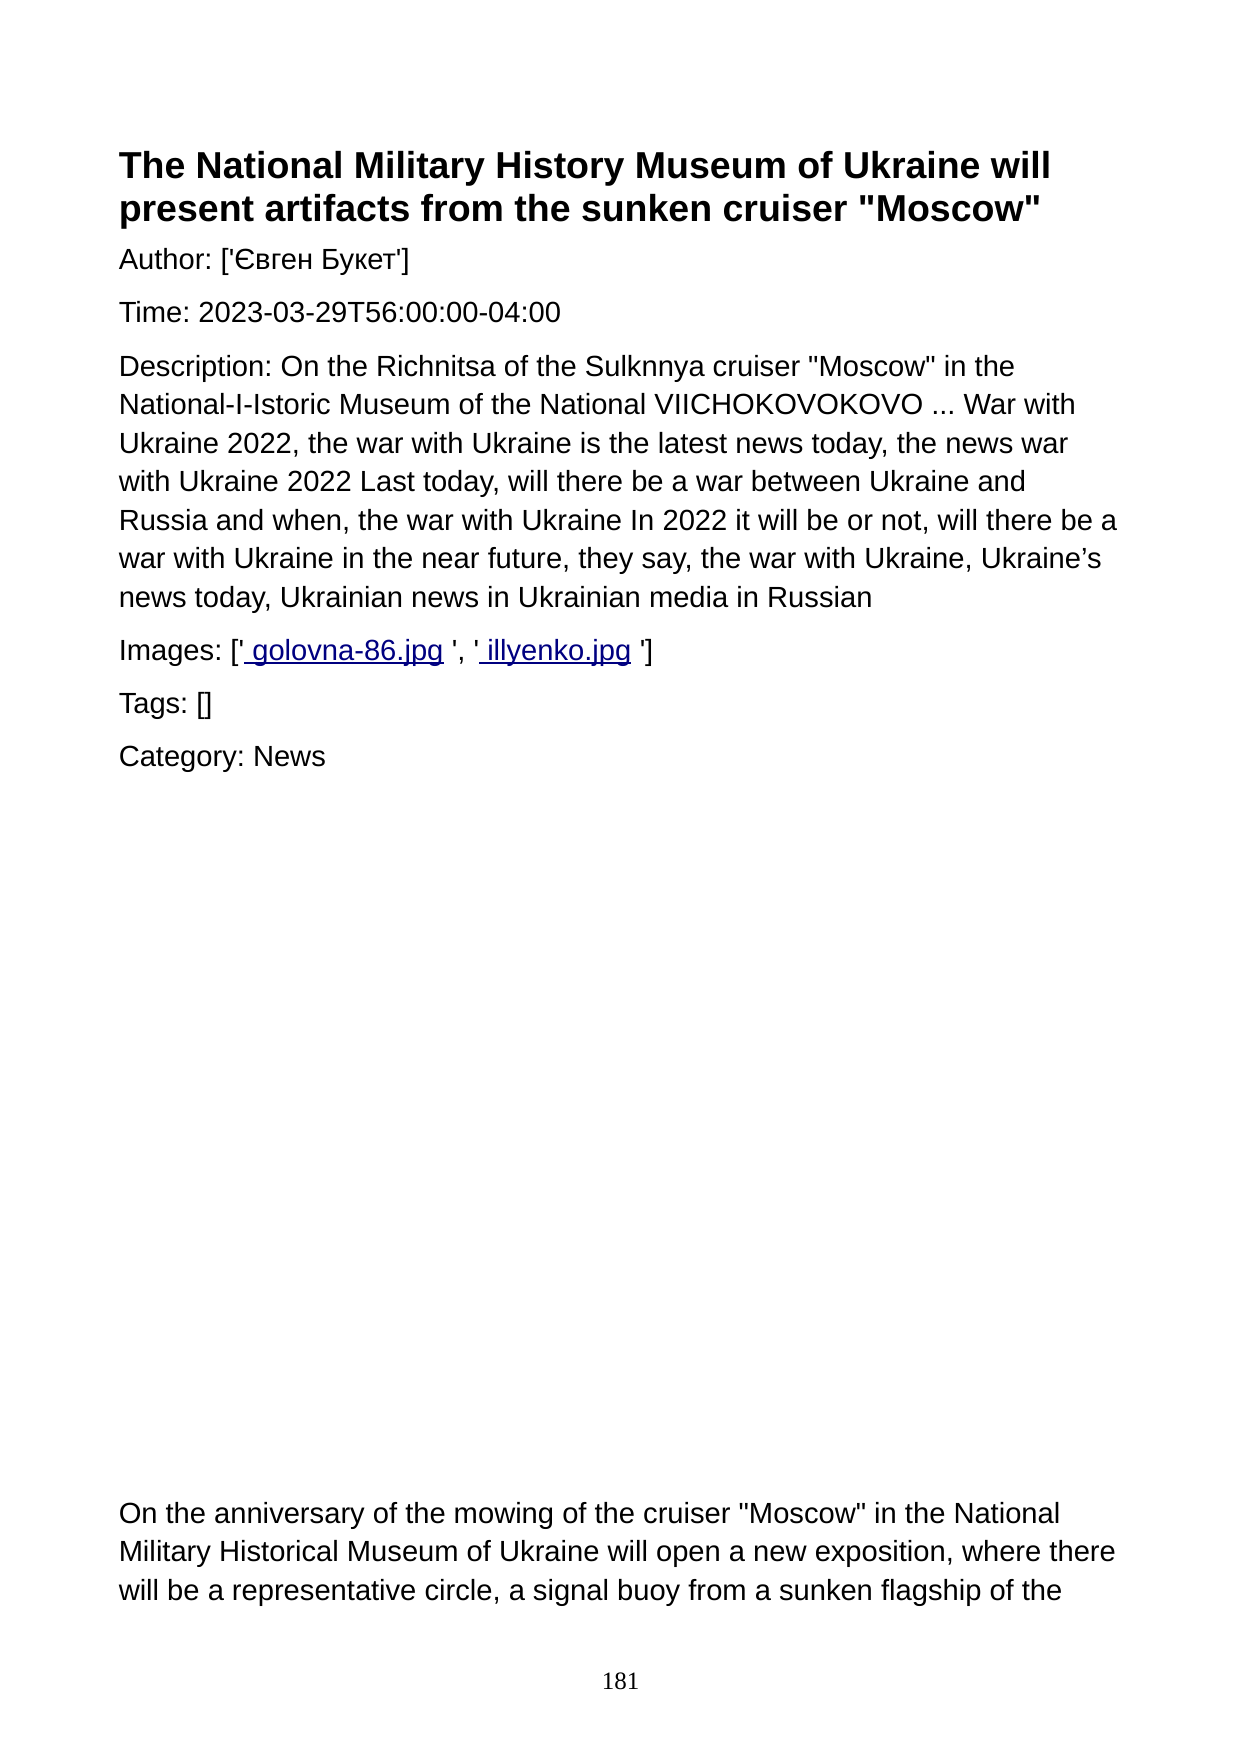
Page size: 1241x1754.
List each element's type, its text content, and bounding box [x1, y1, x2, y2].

text Description: On the Richnitsa of the Sulknnya cruiser "Moscow" in the National-I-Istoric Museum of the National VIICHOKOVOKOVO ... War with Ukraine 2022, the war with Ukraine is the latest news today, the news war with Ukraine 2022 Last today, will there be a war between Ukraine and Russia and when, the war with Ukraine In 2022 it will be or not, will there be a war with Ukraine in the near future, they say, the war with Ukraine, Ukraine’s news today, Ukrainian news in Ukrainian media in Russian [118, 348, 1122, 613]
text Time: 2023-03-29T56:00:00-04:00 [118, 295, 1122, 329]
subtitle The National Military History Museum of Ukraine will present artifacts from the sunken cruiser "Moscow" [118, 143, 1122, 230]
text Images: [' golovna-86.jpg ', ' illyenko.jpg '] [118, 633, 1122, 666]
text Tags: [] [118, 686, 1122, 719]
text Category: News [118, 739, 1122, 773]
text On the anniversary of the mowing of the cruiser "Moscow" in the National Military Historical Museum of Ukraine will open a new exposition, where there will be a representative circle, a signal buoy from a sunken flagship of the [118, 792, 1122, 1606]
text Author: ['Євген Букет'] [118, 242, 1122, 276]
